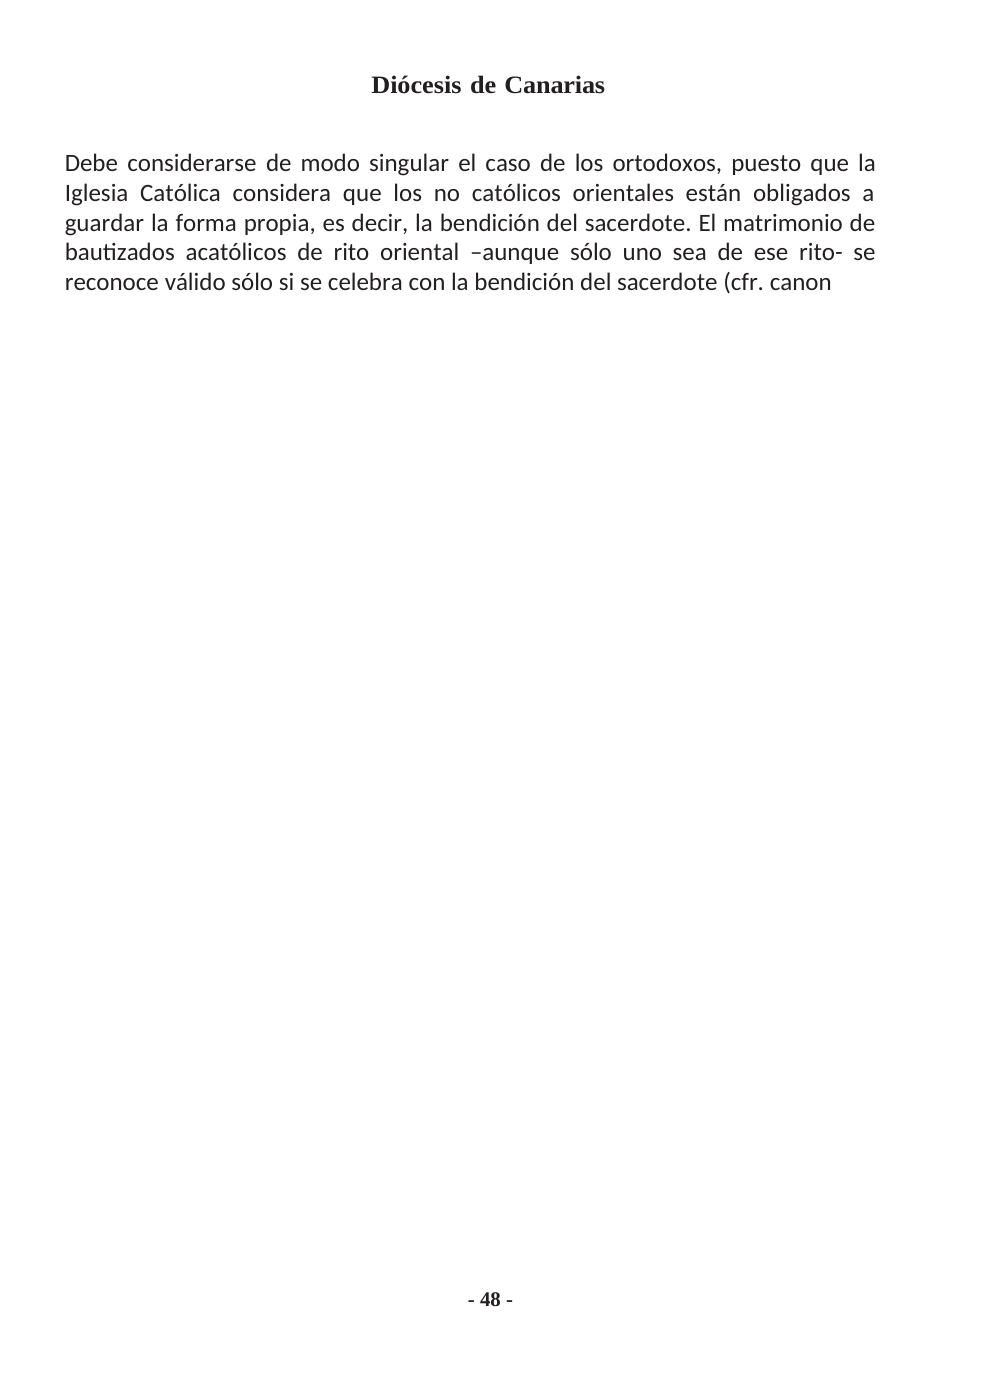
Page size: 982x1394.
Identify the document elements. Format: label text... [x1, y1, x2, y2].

text Debe considerarse de modo singular el caso de los ortodoxos, puesto que la Iglesia Católica considera que los no católicos orientales están obligados a guardar la forma propia, es decir, la bendición del sacerdote. El matrimonio de bautizados acatólicos de rito oriental –aunque sólo uno sea de ese rito- se reconoce válido sólo si se celebra con la bendición del sacerdote (cfr. canon [64, 148, 876, 297]
